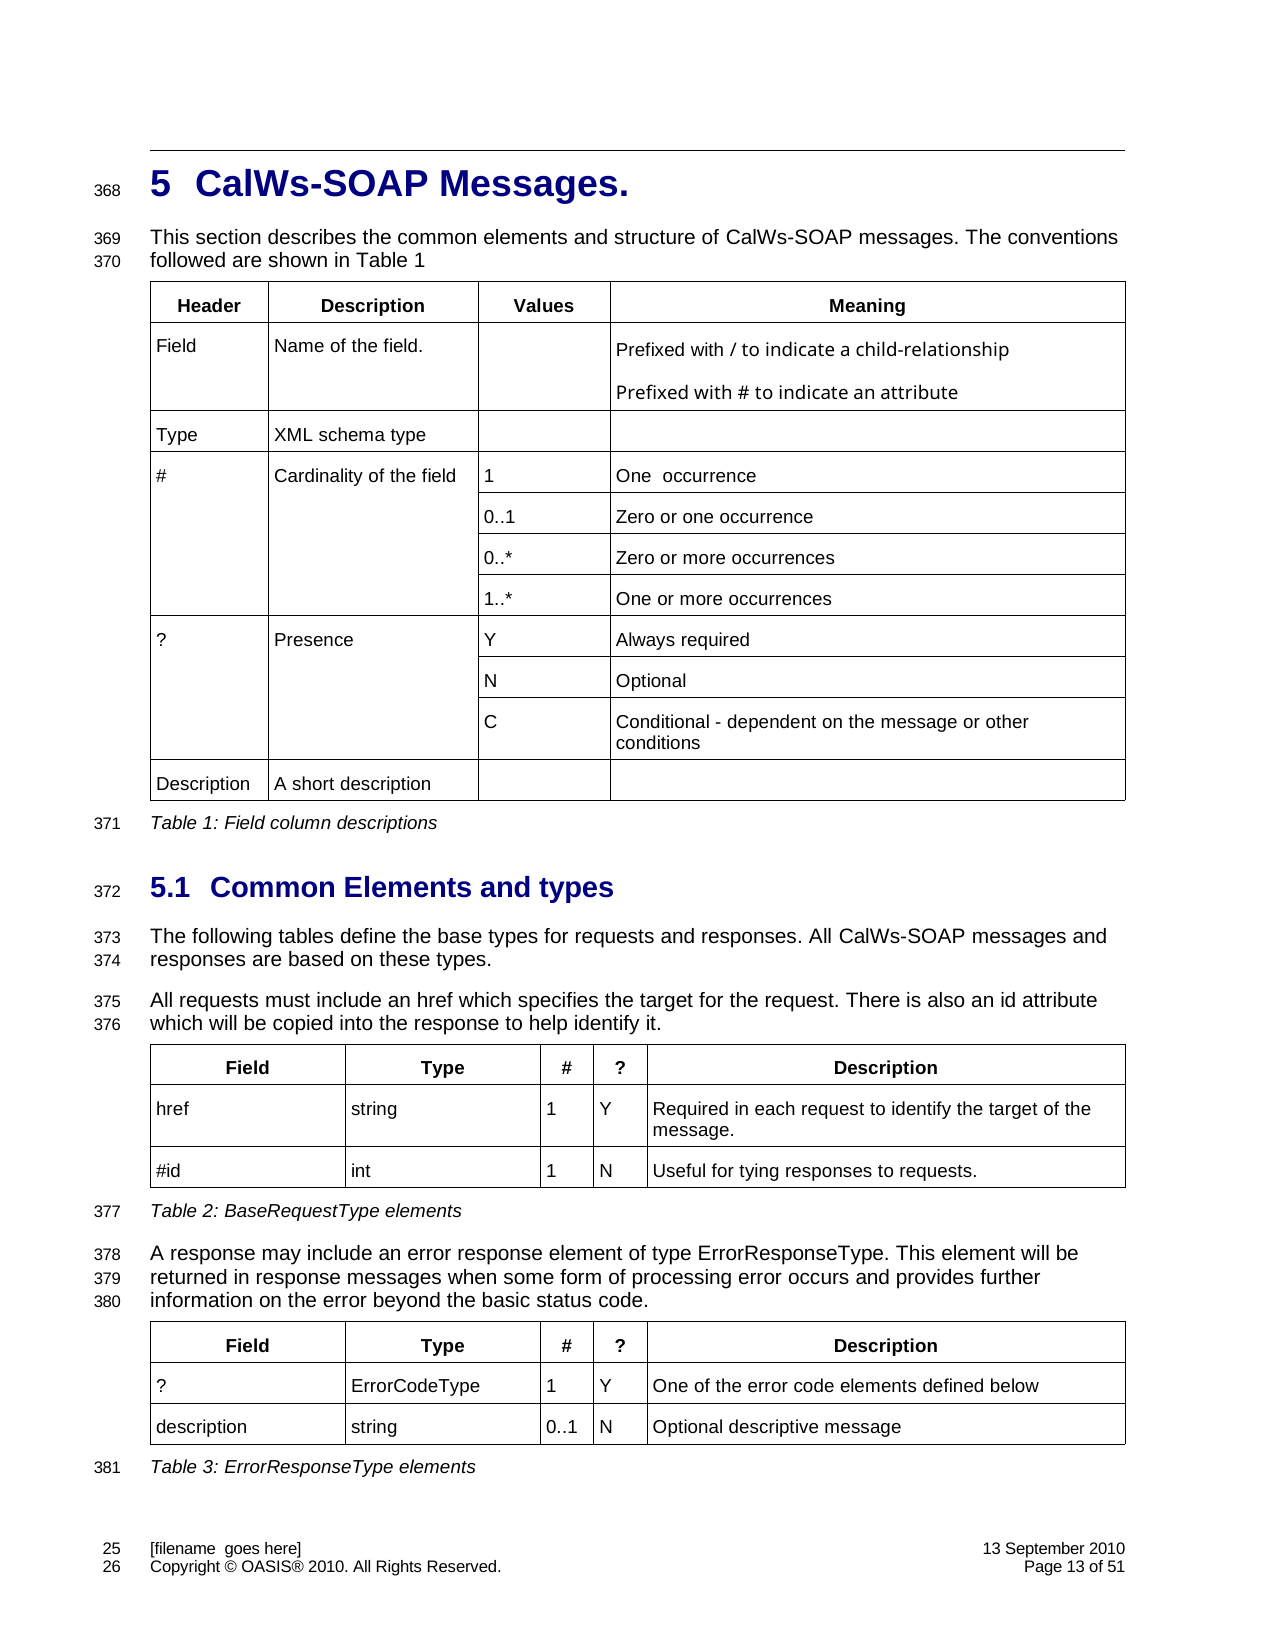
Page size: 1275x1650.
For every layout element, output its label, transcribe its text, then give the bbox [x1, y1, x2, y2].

table_cell Presence [269, 616, 478, 759]
table_cell ErrorCodeType [346, 1363, 540, 1403]
table_cell 1..* [479, 575, 610, 615]
table_header Field [151, 1045, 345, 1084]
table_cell A short description [269, 760, 478, 800]
table_cell int [346, 1147, 540, 1187]
table_cell Field [151, 323, 268, 410]
table_header # [541, 1322, 593, 1362]
table_cell XML schema type [269, 411, 478, 451]
text The following tables define the base types for requests and responses. All CalWs-SOAP messages and responses are based on these types. [150, 924, 1125, 971]
table_cell string [346, 1404, 540, 1444]
table_cell Prefixed with / to indicate a child-relationship Prefixed with # to indicate an attribute [611, 323, 1125, 410]
text Table 1: Field column descriptions [150, 812, 1125, 833]
table_cell 0..1 [541, 1404, 593, 1444]
table_cell ? [151, 1363, 345, 1403]
table_cell 1 [541, 1363, 593, 1403]
table_header Type [346, 1322, 540, 1362]
table_cell Useful for tying responses to requests. [648, 1147, 1125, 1187]
table_cell [611, 411, 1125, 451]
table_header Field [151, 1322, 345, 1362]
subtitle Common Elements and types [150, 871, 1125, 903]
table_cell [611, 760, 1125, 800]
text Table 3: ErrorResponseType elements [150, 1456, 1125, 1477]
table_header ? [594, 1322, 647, 1362]
table_cell 1 [479, 452, 610, 492]
text Table 2: BaseRequestType elements [150, 1200, 1125, 1221]
table_header # [541, 1045, 593, 1084]
table_cell [479, 323, 610, 410]
table_cell Name of the field. [269, 323, 478, 410]
table_header ? [594, 1045, 647, 1084]
table_cell N [594, 1147, 647, 1187]
table_cell string [346, 1085, 540, 1146]
table_cell Zero or one occurrence [611, 493, 1125, 533]
text A response may include an error response element of type ErrorResponseType. This element will be returned in response messages when some form of processing error occurs and provides further information on the error beyond the basic status code. [150, 1242, 1125, 1312]
table_header Description [648, 1045, 1125, 1084]
table_header Description [648, 1322, 1125, 1362]
table_cell Zero or more occurrences [611, 534, 1125, 574]
table_cell One or more occurrences [611, 575, 1125, 615]
table_cell 0..1 [479, 493, 610, 533]
table_cell Y [594, 1363, 647, 1403]
table_cell Conditional - dependent on the message or other conditions [611, 698, 1125, 759]
table_header Type [346, 1045, 540, 1084]
table_cell # [151, 452, 268, 615]
table_cell Optional descriptive message [648, 1404, 1125, 1444]
table_cell C [479, 698, 610, 759]
table_cell One of the error code elements defined below [648, 1363, 1125, 1403]
table_header Description [269, 282, 478, 322]
text All requests must include an href which specifies the target for the request. There is also an id attribute which will be copied into the response to help identify it. [150, 988, 1125, 1035]
table_cell Always required [611, 616, 1125, 656]
subtitle CalWs-SOAP Messages. [150, 151, 1125, 204]
table_cell Description [151, 760, 268, 800]
table_cell Cardinality of the field [269, 452, 478, 615]
table_cell ? [151, 616, 268, 759]
table_header Meaning [611, 282, 1125, 322]
table_cell #id [151, 1147, 345, 1187]
table_cell [479, 411, 610, 451]
table_cell 1 [541, 1085, 593, 1146]
table_cell href [151, 1085, 345, 1146]
table_cell 0..* [479, 534, 610, 574]
table_cell Y [594, 1085, 647, 1146]
table_cell [479, 760, 610, 800]
text This section describes the common elements and structure of CalWs-SOAP messages. The conventions followed are shown in Table 1 [150, 225, 1125, 272]
table_cell Optional [611, 657, 1125, 697]
table_cell Required in each request to identify the target of the message. [648, 1085, 1125, 1146]
table_cell N [594, 1404, 647, 1444]
table_cell description [151, 1404, 345, 1444]
table_header Values [479, 282, 610, 322]
table_cell Type [151, 411, 268, 451]
table_cell N [479, 657, 610, 697]
table_header Header [151, 282, 268, 322]
table_cell One occurrence [611, 452, 1125, 492]
table_cell Y [479, 616, 610, 656]
table_cell 1 [541, 1147, 593, 1187]
